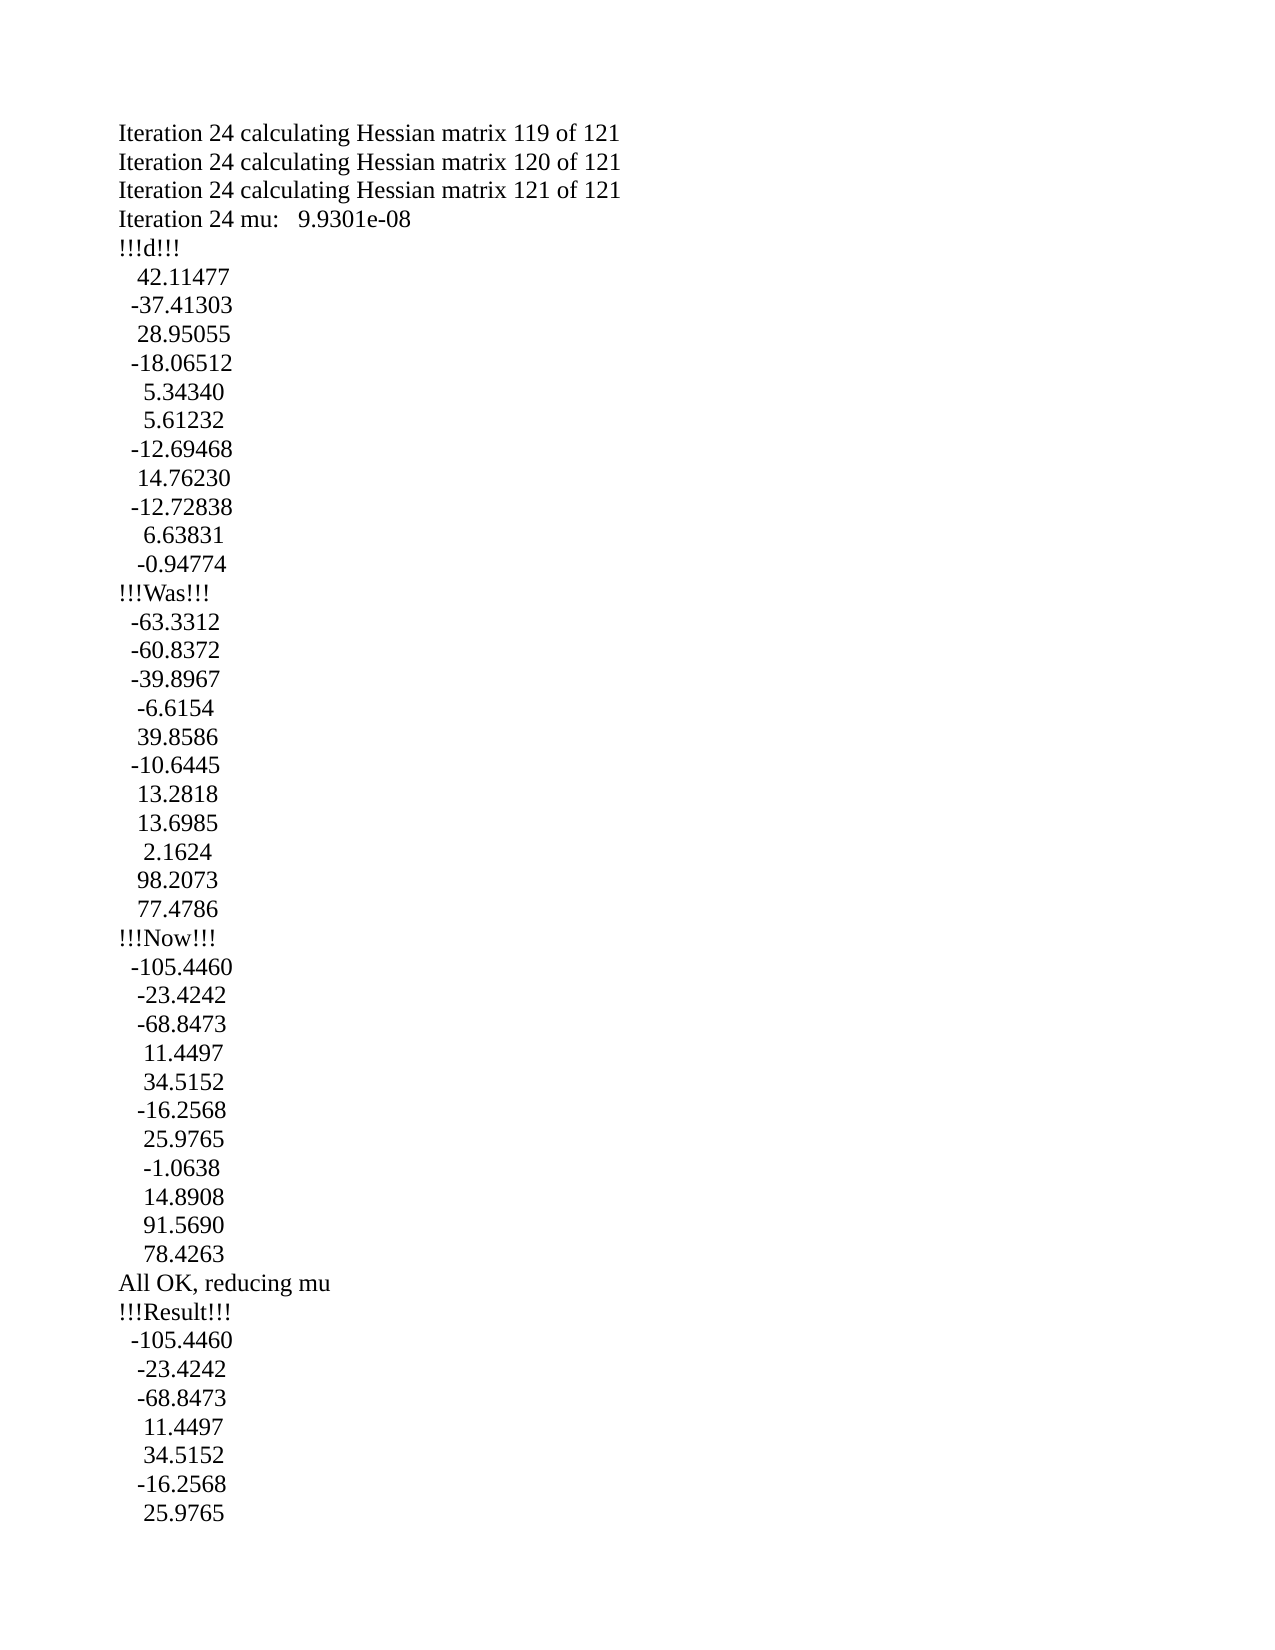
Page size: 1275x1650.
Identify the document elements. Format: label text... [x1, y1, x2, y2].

text 13.2818 [118, 779, 1157, 808]
text 91.5690 [118, 1211, 1157, 1239]
text Iteration 24 calculating Hessian matrix 119 of 121 [118, 118, 1157, 147]
text Iteration 24 calculating Hessian matrix 121 of 121 [118, 176, 1157, 204]
text 78.4263 [118, 1239, 1157, 1268]
text 42.11477 [118, 262, 1157, 291]
text !!!Result!!! [118, 1297, 1157, 1326]
text !!!Now!!! [118, 923, 1157, 952]
text -0.94774 [118, 549, 1157, 578]
text -37.41303 [118, 291, 1157, 319]
text 6.63831 [118, 521, 1157, 549]
text -16.2568 [118, 1469, 1157, 1498]
text -105.4460 [118, 952, 1157, 981]
text -12.72838 [118, 492, 1157, 521]
text -10.6445 [118, 751, 1157, 779]
text 14.8908 [118, 1182, 1157, 1211]
text 14.76230 [118, 463, 1157, 492]
text -60.8372 [118, 636, 1157, 664]
text -23.4242 [118, 981, 1157, 1009]
text -105.4460 [118, 1326, 1157, 1354]
text -63.3312 [118, 607, 1157, 636]
text 34.5152 [118, 1441, 1157, 1469]
text -68.8473 [118, 1009, 1157, 1038]
text 34.5152 [118, 1067, 1157, 1096]
text -6.6154 [118, 693, 1157, 722]
text Iteration 24 mu: 9.9301e-08 [118, 204, 1157, 233]
text -23.4242 [118, 1354, 1157, 1383]
text 77.4786 [118, 894, 1157, 923]
text 5.61232 [118, 406, 1157, 434]
text 2.1624 [118, 837, 1157, 866]
text 11.4497 [118, 1412, 1157, 1441]
text 11.4497 [118, 1038, 1157, 1067]
text 98.2073 [118, 866, 1157, 894]
text -12.69468 [118, 434, 1157, 463]
text !!!Was!!! [118, 578, 1157, 607]
text 39.8586 [118, 722, 1157, 751]
text All OK, reducing mu [118, 1268, 1157, 1297]
text 13.6985 [118, 808, 1157, 837]
text -1.0638 [118, 1153, 1157, 1182]
text 25.9765 [118, 1124, 1157, 1153]
text Iteration 24 calculating Hessian matrix 120 of 121 [118, 147, 1157, 176]
text 28.95055 [118, 319, 1157, 348]
text !!!d!!! [118, 233, 1157, 262]
text -18.06512 [118, 348, 1157, 377]
text 25.9765 [118, 1498, 1157, 1527]
text -16.2568 [118, 1096, 1157, 1124]
text 5.34340 [118, 377, 1157, 406]
text -39.8967 [118, 664, 1157, 693]
text -68.8473 [118, 1383, 1157, 1412]
